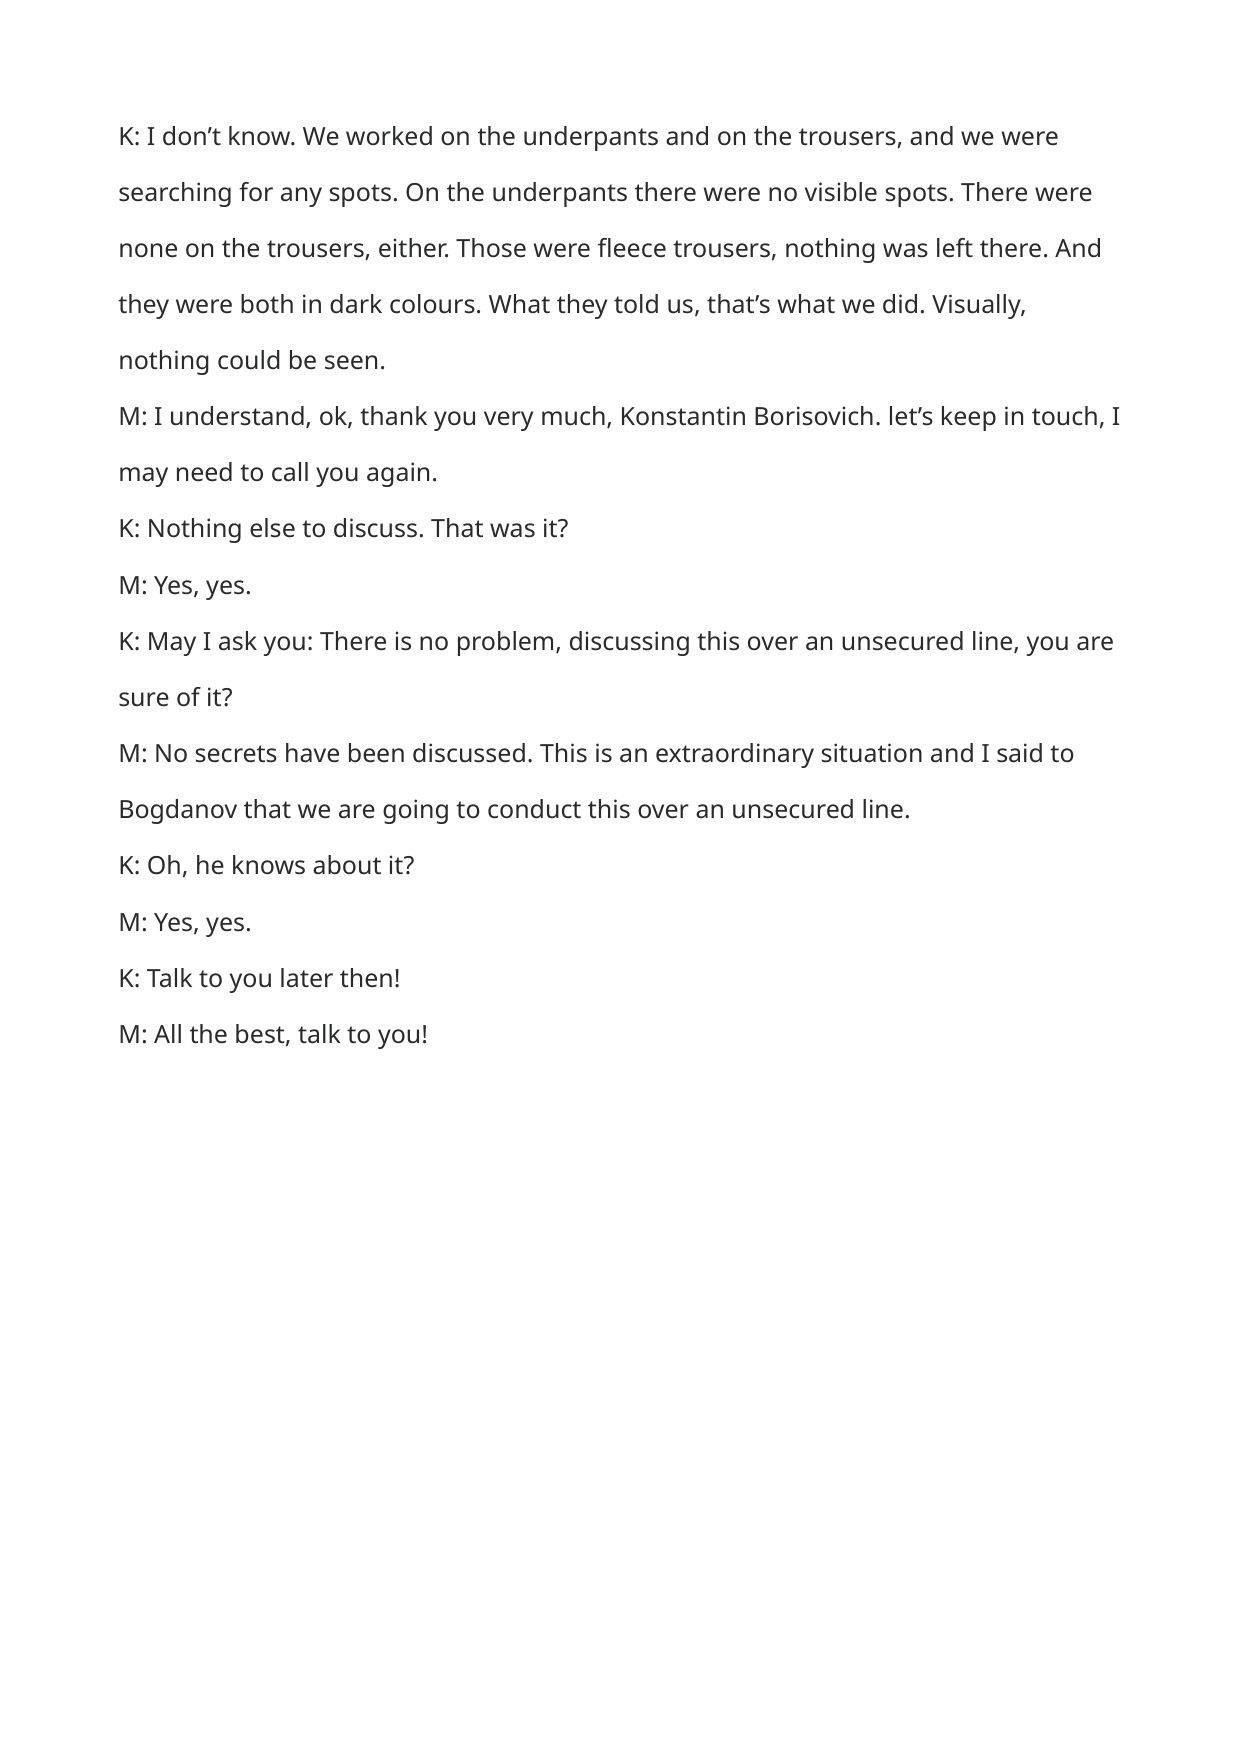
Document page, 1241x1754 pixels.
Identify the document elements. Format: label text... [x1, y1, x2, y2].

text K: I don’t know. We worked on the underpants and on the trousers, and we were searching for any spots. On the underpants there were no visible spots. There were none on the trousers, either. Those were fleece trousers, nothing was left there. And they were both in dark colours. What they told us, that’s what we did. Visually, nothing could be seen. [118, 118, 1122, 377]
text M: Yes, yes. [118, 904, 1122, 938]
text M: I understand, ok, thank you very much, Konstantin Borisovich. let’s keep in touch, I may need to call you again. [118, 399, 1122, 489]
text K: May I ask you: There is no problem, discussing this over an unsecured line, you are sure of it? [118, 623, 1122, 714]
text K: Talk to you later then! [118, 960, 1122, 994]
text M: Yes, yes. [118, 567, 1122, 601]
text M: No secrets have been discussed. This is an extraordinary situation and I said to Bogdanov that we are going to conduct this over an unsecured line. [118, 736, 1122, 826]
text K: Nothing else to discuss. That was it? [118, 511, 1122, 545]
text M: All the best, talk to you! [118, 1016, 1122, 1051]
text K: Oh, he knows about it? [118, 848, 1122, 882]
